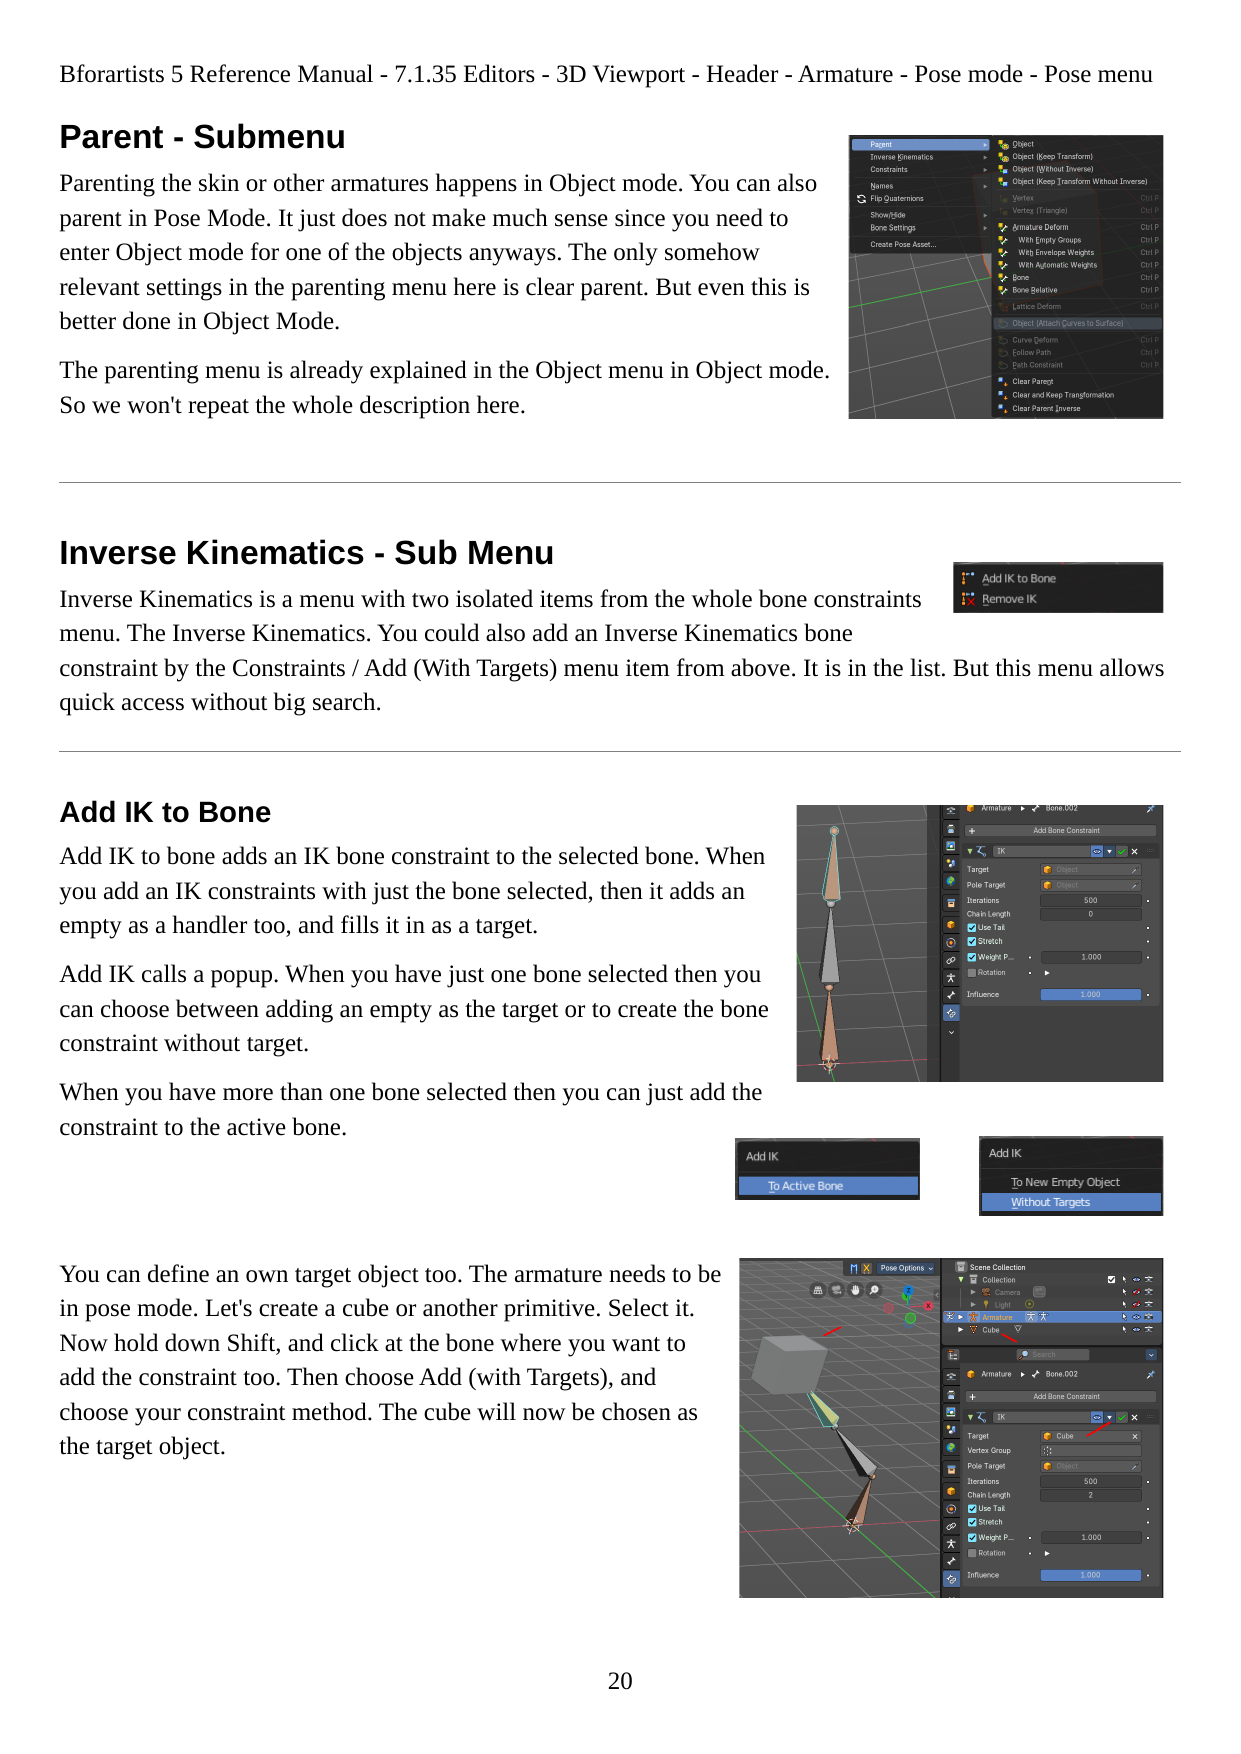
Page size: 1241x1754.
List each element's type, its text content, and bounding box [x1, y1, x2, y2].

text Add IK calls a popup. When you have just one bone selected then you can choose between adding an empty as the target or to create the bone constraint without target. [59, 959, 796, 1057]
text Parenting the skin or other armatures happens in Object mode. You can also parent in Pose Mode. It just does not make much sense since you need to enter Object mode for one of the objects anyways. The only somehow relevant settings in the parenting menu here is clear parent. But even this is better done in Object Mode. [59, 168, 848, 335]
subtitle Parent - Submenu [59, 117, 1181, 156]
text You can define an own target object too. The armature needs to be in pose mode. Let's create a cube or another primitive. Select it. Now hold down Shift, and click at the bone where you want to add the constraint too. Then choose Add (with Targets), and choose your constraint method. The cube will now be chosen as the target object. [59, 1259, 739, 1460]
picture [739, 1258, 1164, 1598]
text Inverse Kinematics is a menu with two isolated items from the whole bone constraints menu. The Inverse Kinematics. You could also add an Inverse Kinematics bone constraint by the Constraints / Add (With Targets) menu item from above. It is in the list. But this menu allows quick access without big search. [59, 584, 1181, 716]
picture [796, 805, 1164, 1082]
picture [735, 1138, 920, 1200]
text When you have more than one bone selected then you can just add the constraint to the active bone. [59, 1077, 1181, 1141]
subtitle Inverse Kinematics - Sub Menu [59, 533, 1181, 571]
text The parenting menu is already explained in the Object menu in Object mode. So we won't repeat the whole description here. [59, 355, 848, 419]
picture [979, 1136, 1164, 1216]
subtitle Add IK to Bone [59, 795, 1181, 829]
picture [953, 562, 1164, 613]
picture [848, 135, 1164, 419]
text Add IK to bone adds an IK bone constraint to the selected bone. When you add an IK constraints with just the bone selected, then it adds an empty as a handler too, and fills it in as a target. [59, 841, 796, 939]
